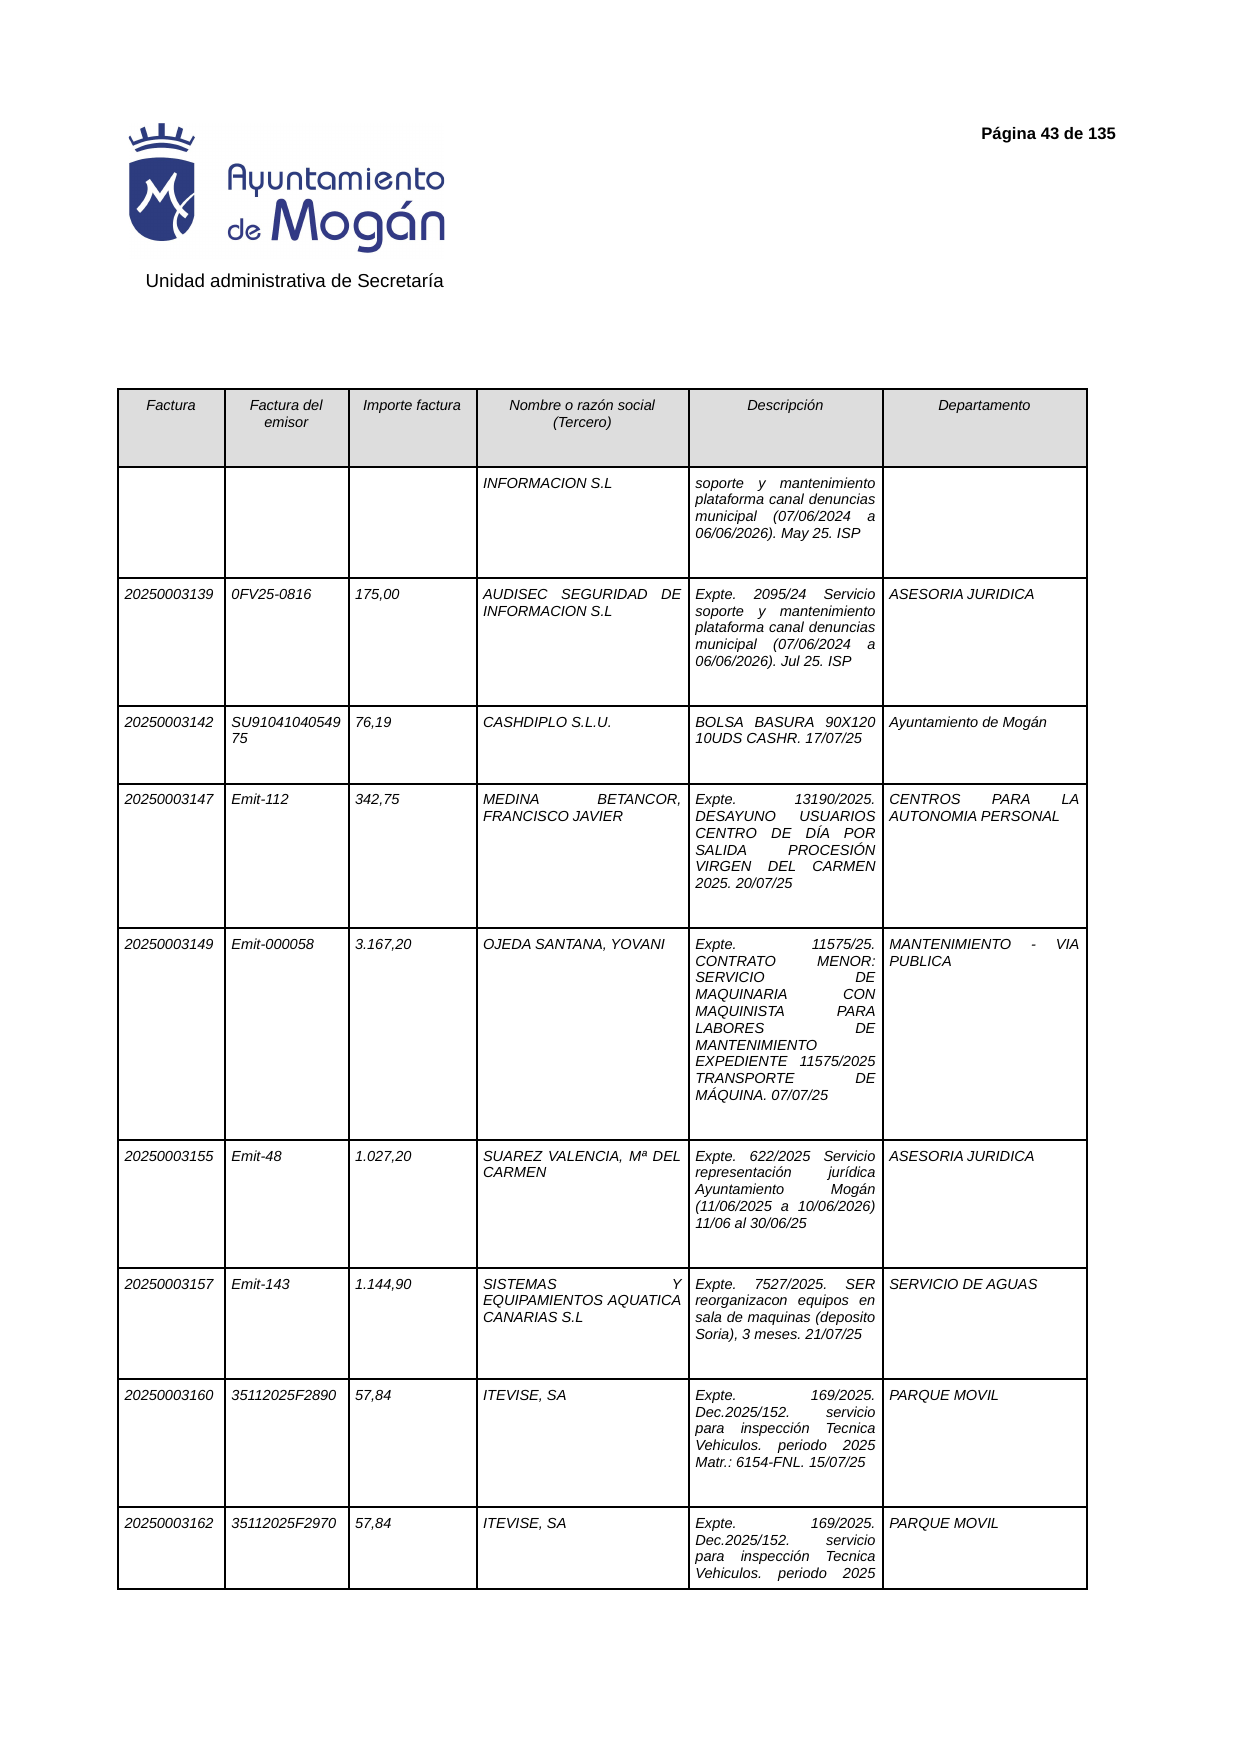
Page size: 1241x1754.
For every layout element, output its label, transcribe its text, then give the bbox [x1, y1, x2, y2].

table_cell ITEVISE, SA [478, 1508, 688, 1588]
table_cell 20250003139 [119, 579, 224, 705]
table_cell 1.144,90 [350, 1269, 476, 1378]
table_cell 35112025F2890 [226, 1380, 348, 1506]
table_cell Expte. 169/2025. Dec.2025/152. servicio para inspección Tecnica Vehiculos. periodo 2025 [690, 1508, 882, 1588]
table_cell Expte. 7527/2025. SER reorganizacon equipos en sala de maquinas (deposito Soria), 3 meses. 21/07/25 [690, 1269, 882, 1378]
table_cell Expte. 2095/24 Servicio soporte y mantenimiento plataforma canal denuncias municipal (07/06/2024 a 06/06/2026). Jul 25. ISP [690, 579, 882, 705]
table_cell 57,84 [350, 1380, 476, 1506]
table_cell 1.027,20 [350, 1141, 476, 1267]
table_cell Ayuntamiento de Mogán [884, 707, 1086, 783]
table_header Descripción [690, 390, 882, 466]
table_cell SU9104104054975 [226, 707, 348, 783]
table_cell SUAREZ VALENCIA, Mª DEL CARMEN [478, 1141, 688, 1267]
table_cell PARQUE MOVIL [884, 1508, 1086, 1588]
table_cell Expte. 622/2025 Servicio representación jurídica Ayuntamiento Mogán (11/06/2025 a 10/06/2026) 11/06 al 30/06/25 [690, 1141, 882, 1267]
table_cell 20250003155 [119, 1141, 224, 1267]
table_cell CENTROS PARA LA AUTONOMIA PERSONAL [884, 785, 1086, 927]
table_cell OJEDA SANTANA, YOVANI [478, 929, 688, 1139]
table_header Nombre o razón social (Tercero) [478, 390, 688, 466]
table_cell 0FV25-0816 [226, 579, 348, 705]
table_cell 20250003149 [119, 929, 224, 1139]
table_cell soporte y mantenimiento plataforma canal denuncias municipal (07/06/2024 a 06/06/2026). May 25. ISP [690, 468, 882, 577]
table_cell 57,84 [350, 1508, 476, 1588]
table_cell [226, 468, 348, 577]
table_header Importe factura [350, 390, 476, 466]
table_cell MANTENIMIENTO - VIA PUBLICA [884, 929, 1086, 1139]
table_cell ASESORIA JURIDICA [884, 1141, 1086, 1267]
table_cell Emit-143 [226, 1269, 348, 1378]
table_cell Emit-48 [226, 1141, 348, 1267]
table_cell [119, 468, 224, 577]
table_cell MEDINA BETANCOR, FRANCISCO JAVIER [478, 785, 688, 927]
table_cell INFORMACION S.L [478, 468, 688, 577]
table_cell Emit-000058 [226, 929, 348, 1139]
table_header Factura [119, 390, 224, 466]
table_cell 175,00 [350, 579, 476, 705]
table_cell [884, 468, 1086, 577]
table_cell 3.167,20 [350, 929, 476, 1139]
table_cell 76,19 [350, 707, 476, 783]
table_cell ITEVISE, SA [478, 1380, 688, 1506]
table_cell AUDISEC SEGURIDAD DE INFORMACION S.L [478, 579, 688, 705]
table_header Departamento [884, 390, 1086, 466]
table_cell CASHDIPLO S.L.U. [478, 707, 688, 783]
table_cell 20250003142 [119, 707, 224, 783]
table_cell SERVICIO DE AGUAS [884, 1269, 1086, 1378]
table_cell Expte. 11575/25. CONTRATO MENOR: SERVICIO DE MAQUINARIA CON MAQUINISTA PARA LABORES DE MANTENIMIENTO EXPEDIENTE 11575/2025 TRANSPORTE DE MÁQUINA. 07/07/25 [690, 929, 882, 1139]
table_cell 20250003157 [119, 1269, 224, 1378]
table_cell SISTEMAS Y EQUIPAMIENTOS AQUATICA CANARIAS S.L [478, 1269, 688, 1378]
table_cell 35112025F2970 [226, 1508, 348, 1588]
table_cell Expte. 13190/2025. DESAYUNO USUARIOS CENTRO DE DÍA POR SALIDA PROCESIÓN VIRGEN DEL CARMEN 2025. 20/07/25 [690, 785, 882, 927]
table_cell [350, 468, 476, 577]
table_cell Emit-112 [226, 785, 348, 927]
table_cell 20250003147 [119, 785, 224, 927]
picture [128, 123, 445, 259]
table_cell 20250003162 [119, 1508, 224, 1588]
table_cell 342,75 [350, 785, 476, 927]
table_header Factura del emisor [226, 390, 348, 466]
table_cell BOLSA BASURA 90X120 10UDS CASHR. 17/07/25 [690, 707, 882, 783]
table_cell ASESORIA JURIDICA [884, 579, 1086, 705]
table_cell Expte. 169/2025. Dec.2025/152. servicio para inspección Tecnica Vehiculos. periodo 2025 Matr.: 6154-FNL. 15/07/25 [690, 1380, 882, 1506]
table_cell 20250003160 [119, 1380, 224, 1506]
table_cell PARQUE MOVIL [884, 1380, 1086, 1506]
